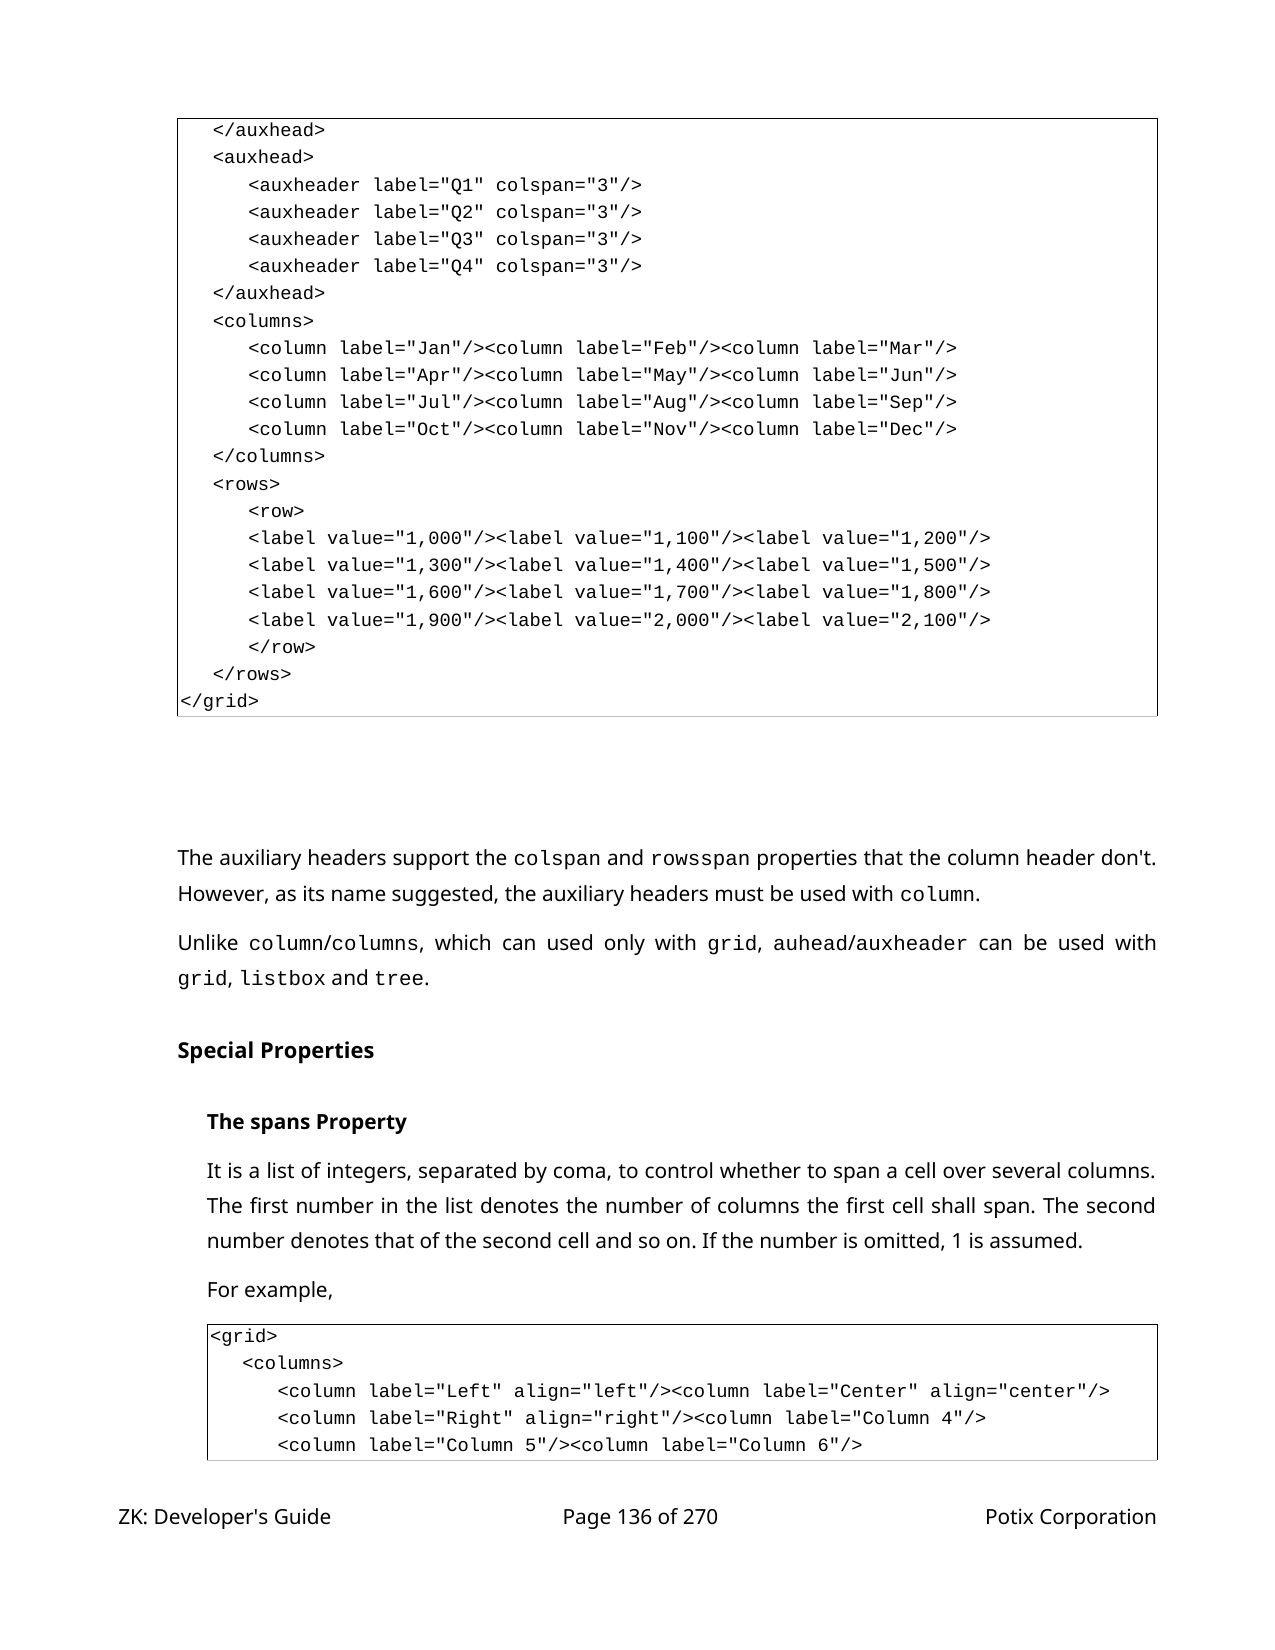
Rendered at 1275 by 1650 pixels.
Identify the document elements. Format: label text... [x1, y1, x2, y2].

text <auxheader label="Q2" colspan="3"/> [178, 200, 1157, 224]
text Unlike column/columns, which can used only with grid, auhead/auxheader can be used with grid, listbox and tree. [177, 928, 1157, 992]
text <column label="Right" align="right"/><column label="Column 4"/> [208, 1406, 1157, 1430]
text </auxhead> [178, 119, 1157, 142]
text <label value="1,300"/><label value="1,400"/><label value="1,500"/> [178, 553, 1157, 577]
text <columns> [178, 308, 1157, 333]
text </rows> [178, 662, 1157, 686]
text <auxheader label="Q4" colspan="3"/> [178, 254, 1157, 278]
subtitle The spans Property [207, 1107, 1157, 1135]
text <column label="Column 5"/><column label="Column 6"/> [208, 1433, 1157, 1460]
text For example, [207, 1275, 1157, 1303]
text </columns> [178, 444, 1157, 469]
text <auxhead> [178, 145, 1157, 169]
text The auxiliary headers support the colspan and rowsspan properties that the column header don't. However, as its name suggested, the auxiliary headers must be used with column. [177, 737, 1157, 907]
text <label value="1,600"/><label value="1,700"/><label value="1,800"/> [178, 580, 1157, 604]
text <column label="Apr"/><column label="May"/><column label="Jun"/> [178, 363, 1157, 387]
text </grid> [178, 689, 1157, 716]
text <label value="1,900"/><label value="2,000"/><label value="2,100"/> [178, 607, 1157, 632]
text <auxheader label="Q3" colspan="3"/> [178, 227, 1157, 251]
text </row> [178, 635, 1157, 659]
text <column label="Jul"/><column label="Aug"/><column label="Sep"/> [178, 390, 1157, 414]
text <columns> [208, 1351, 1157, 1376]
subtitle Special Properties [177, 1034, 1157, 1064]
text <column label="Left" align="left"/><column label="Center" align="center"/> [208, 1378, 1157, 1403]
text <row> [178, 499, 1157, 523]
text <grid> [208, 1325, 1157, 1348]
text It is a list of integers, separated by coma, to control whether to span a cell over several columns. The first number in the list denotes the number of columns the first cell shall span. The second number denotes that of the second cell and so on. If the number is omitted, 1 is assumed. [207, 1156, 1157, 1254]
text <column label="Jan"/><column label="Feb"/><column label="Mar"/> [178, 336, 1157, 360]
text <rows> [178, 472, 1157, 496]
text </auxhead> [178, 281, 1157, 306]
text <column label="Oct"/><column label="Nov"/><column label="Dec"/> [178, 417, 1157, 441]
text <label value="1,000"/><label value="1,100"/><label value="1,200"/> [178, 526, 1157, 550]
text <auxheader label="Q1" colspan="3"/> [178, 172, 1157, 197]
